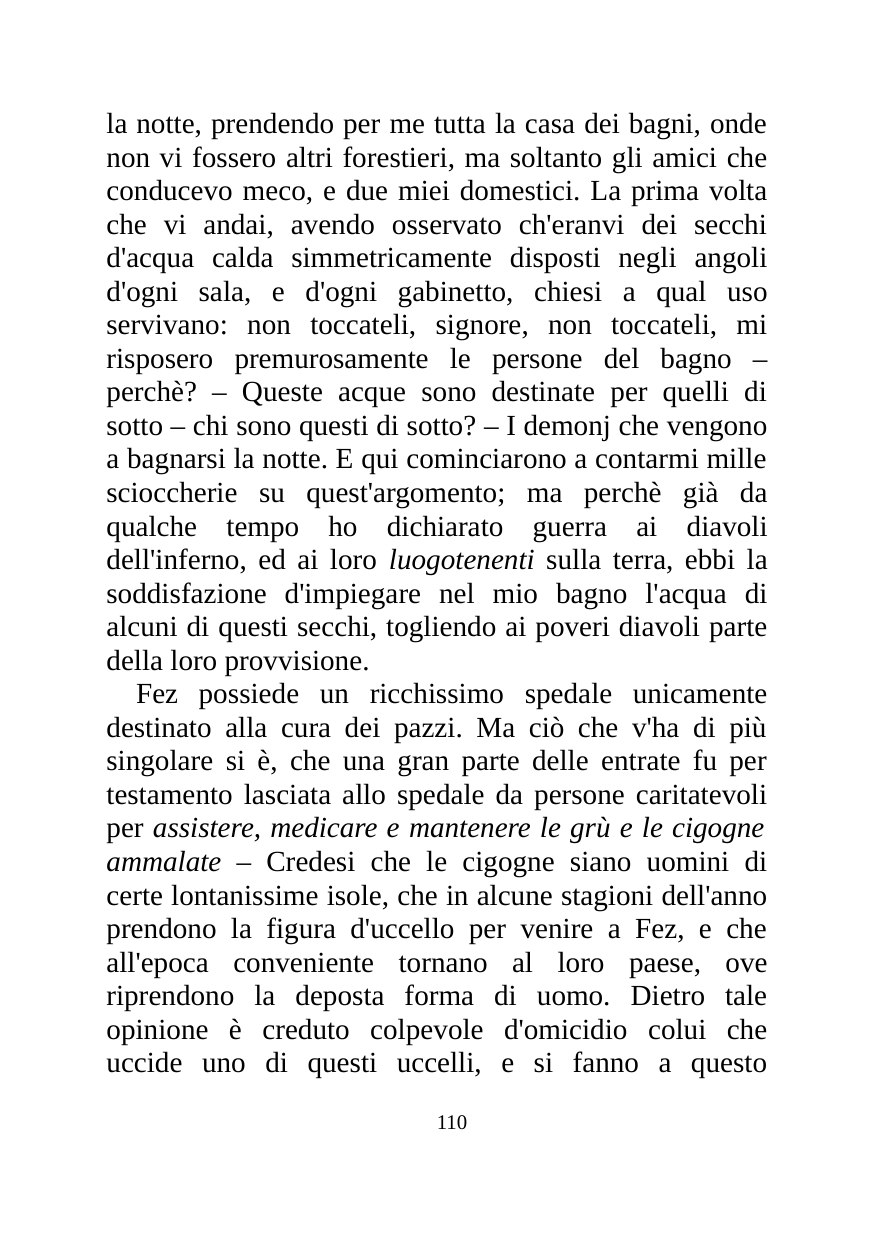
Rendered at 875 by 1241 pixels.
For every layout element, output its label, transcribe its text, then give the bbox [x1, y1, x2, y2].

text la notte, prendendo per me tutta la casa dei bagni, onde non vi fossero altri forestieri, ma soltanto gli amici che conducevo meco, e due miei domestici. La prima volta che vi andai, avendo osservato ch'eranvi dei secchi d'acqua calda simmetricamente disposti negli angoli d'ogni sala, e d'ogni gabinetto, chiesi a qual uso servivano: non toccateli, signore, non toccateli, mi risposero premurosamente le persone del bagno – perchè? – Queste acque sono destinate per quelli di sotto – chi sono questi di sotto? – I demonj che vengono a bagnarsi la notte. E qui cominciarono a contarmi mille scioccherie su quest'argomento; ma perchè già da qualche tempo ho dichiarato guerra ai diavoli dell'inferno, ed ai loro luogotenenti sulla terra, ebbi la soddisfazione d'impiegare nel mio bagno l'acqua di alcuni di questi secchi, togliendo ai poveri diavoli parte della loro provvisione. [106, 106, 768, 676]
text Fez possiede un ricchissimo spedale unicamente destinato alla cura dei pazzi. Ma ciò che v'ha di più singolare si è, che una gran parte delle entrate fu per testamento lasciata allo spedale da persone caritatevoli per assistere, medicare e mantenere le grù e le cigogne ammalate – Credesi che le cigogne siano uomini di certe lontanissime isole, che in alcune stagioni dell'anno prendono la figura d'uccello per venire a Fez, e che all'epoca conveniente tornano al loro paese, ove riprendono la deposta forma di uomo. Dietro tale opinione è creduto colpevole d'omicidio colui che uccide uno di questi uccelli, e si fanno a questo [106, 676, 768, 1079]
